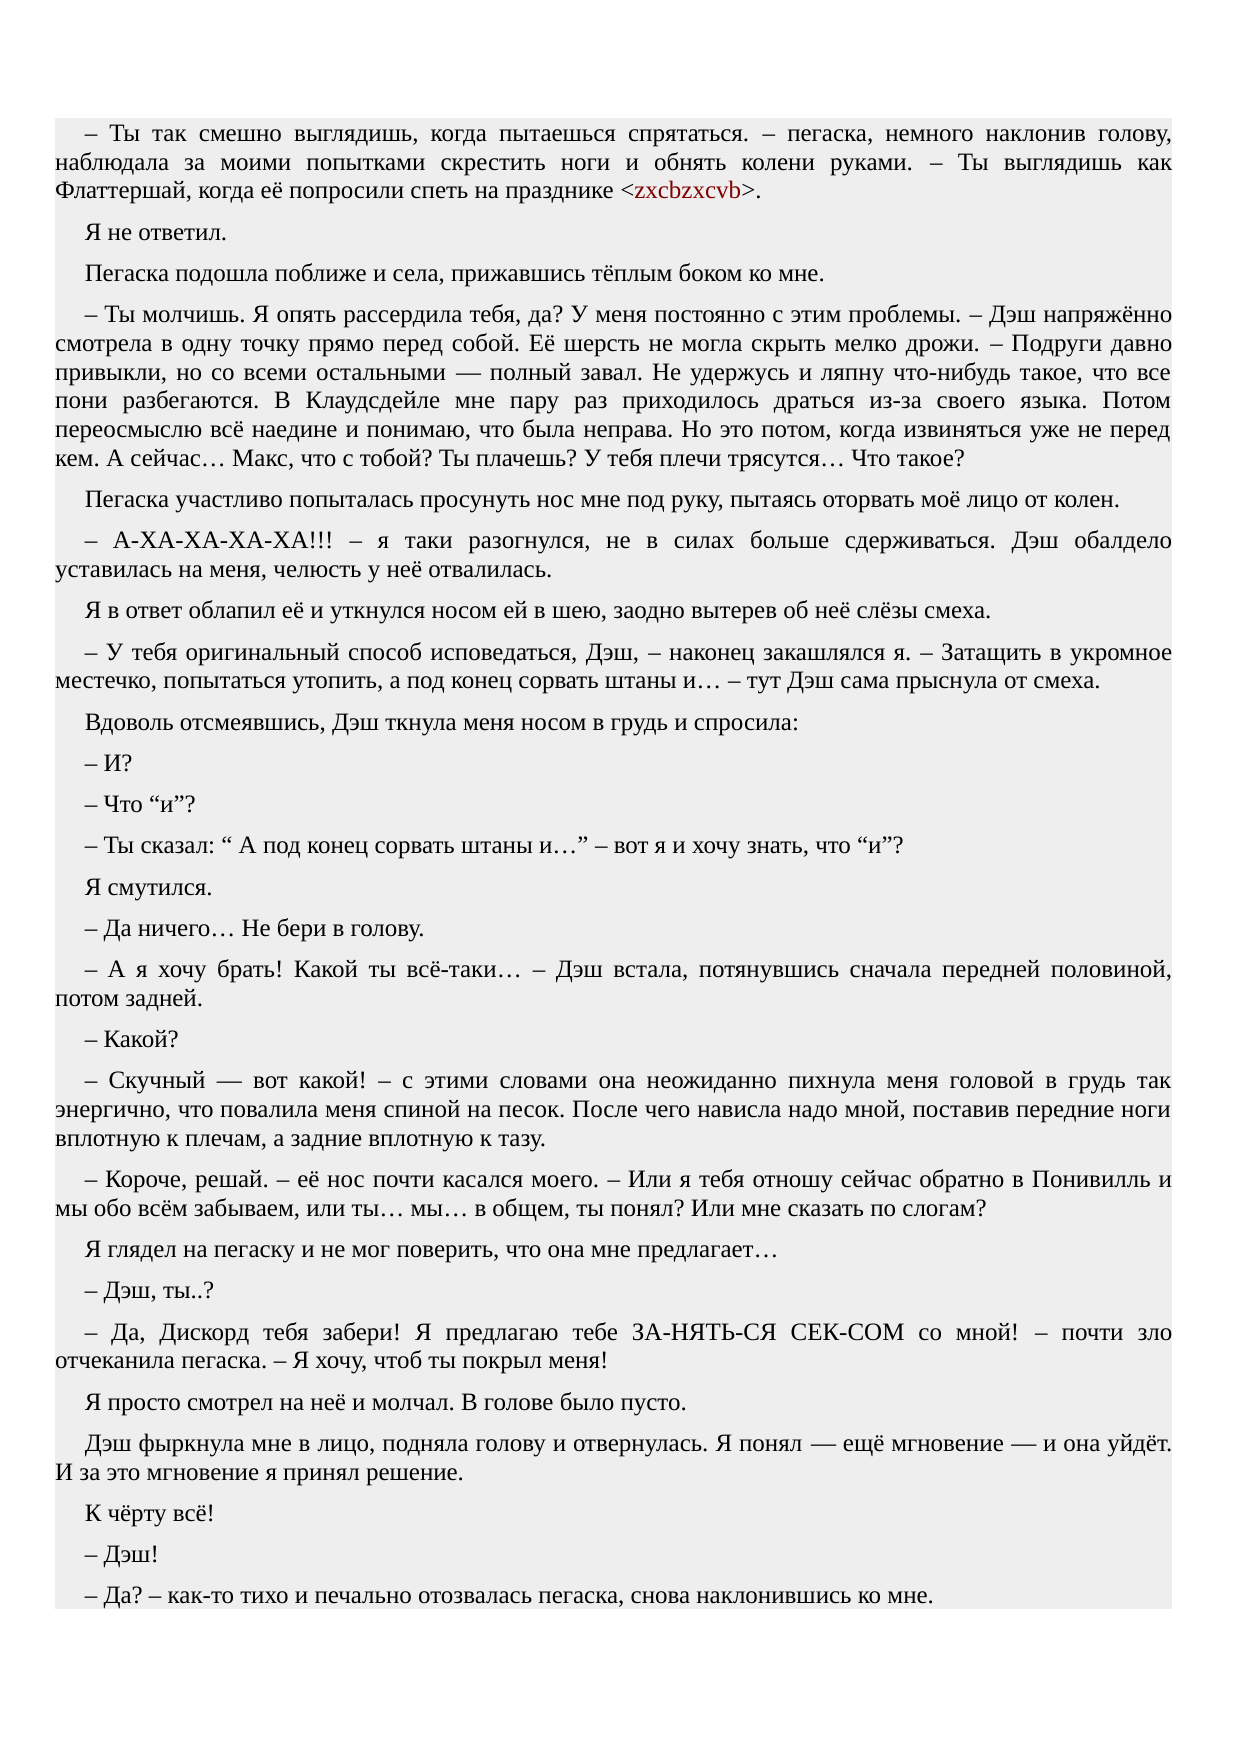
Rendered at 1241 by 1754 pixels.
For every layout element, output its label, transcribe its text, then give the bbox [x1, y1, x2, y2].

text – Да ничего… Не бери в голову. [55, 913, 1172, 942]
text Я в ответ облапил её и уткнулся носом ей в шею, заодно вытерев об неё слёзы смеха. [55, 596, 1172, 624]
text Вдоволь отсмеявшись, Дэш ткнула меня носом в грудь и спросила: [55, 707, 1172, 736]
text – А я хочу брать! Какой ты всё-таки… – Дэш встала, потянувшись сначала передней половиной, потом задней. [55, 954, 1172, 1012]
text – Скучный — вот какой! – с этими словами она неожиданно пихнула меня головой в грудь так энергично, что повалила меня спиной на песок. После чего нависла надо мной, поставив передние ноги вплотную к плечам, а задние вплотную к тазу. [55, 1066, 1172, 1152]
text Дэш фыркнула мне в лицо, подняла голову и отвернулась. Я понял — ещё мгновение — и она уйдёт. И за это мгновение я принял решение. [55, 1428, 1172, 1486]
text – Да, Дискорд тебя забери! Я предлагаю тебе ЗА-НЯТЬ-СЯ СЕК-СОМ со мной! – почти зло отчеканила пегаска. – Я хочу, чтоб ты покрыл меня! [55, 1317, 1172, 1374]
text К чёрту всё! [55, 1498, 1172, 1527]
text – Ты так смешно выглядишь, когда пытаешься спрятаться. – пегаска, немного наклонив голову, наблюдала за моими попытками скрестить ноги и обнять колени руками. – Ты выглядишь как Флаттершай, когда её попросили спеть на празднике <zxcbzxcvb>. [55, 118, 1172, 204]
text – Да? – как-то тихо и печально отозвалась пегаска, снова наклонившись ко мне. [55, 1581, 1172, 1609]
text – А-ХА-ХА-ХА-ХА!!! – я таки разогнулся, не в силах больше сдерживаться. Дэш обалдело уставилась на меня, челюсть у неё отвалилась. [55, 526, 1172, 583]
text Я просто смотрел на неё и молчал. В голове было пусто. [55, 1387, 1172, 1416]
text – У тебя оригинальный способ исповедаться, Дэш, – наконец закашлялся я. – Затащить в укромное местечко, попытаться утопить, а под конец сорвать штаны и… – тут Дэш сама прыснула от смеха. [55, 637, 1172, 694]
text – Ты сказал: “ А под конец сорвать штаны и…” – вот я и хочу знать, что “и”? [55, 831, 1172, 859]
text Пегаска участливо попыталась просунуть нос мне под руку, пытаясь оторвать моё лицо от колен. [55, 484, 1172, 513]
text – Какой? [55, 1024, 1172, 1053]
text – Ты молчишь. Я опять рассердила тебя, да? У меня постоянно с этим проблемы. – Дэш напряжённо смотрела в одну точку прямо перед собой. Её шерсть не могла скрыть мелко дрожи. – Подруги давно привыкли, но со всеми остальными — полный завал. Не удержусь и ляпну что-нибудь такое, что все пони разбегаются. В Клаудсдейле мне пару раз приходилось драться из-за своего языка. Потом переосмыслю всё наедине и понимаю, что была неправа. Но это потом, когда извиняться уже не перед кем. А сейчас… Макс, что с тобой? Ты плачешь? У тебя плечи трясутся… Что такое? [55, 299, 1172, 472]
text Я не ответил. [55, 217, 1172, 246]
text – Что “и”? [55, 789, 1172, 818]
text Я глядел на пегаску и не мог поверить, что она мне предлагает… [55, 1234, 1172, 1263]
text Я смутился. [55, 872, 1172, 901]
text – И? [55, 748, 1172, 777]
text Пегаска подошла поближе и села, прижавшись тёплым боком ко мне. [55, 258, 1172, 287]
text – Дэш, ты..? [55, 1276, 1172, 1304]
text – Короче, решай. – её нос почти касался моего. – Или я тебя отношу сейчас обратно в Понивилль и мы обо всём забываем, или ты… мы… в общем, ты понял? Или мне сказать по слогам? [55, 1164, 1172, 1222]
text – Дэш! [55, 1539, 1172, 1568]
